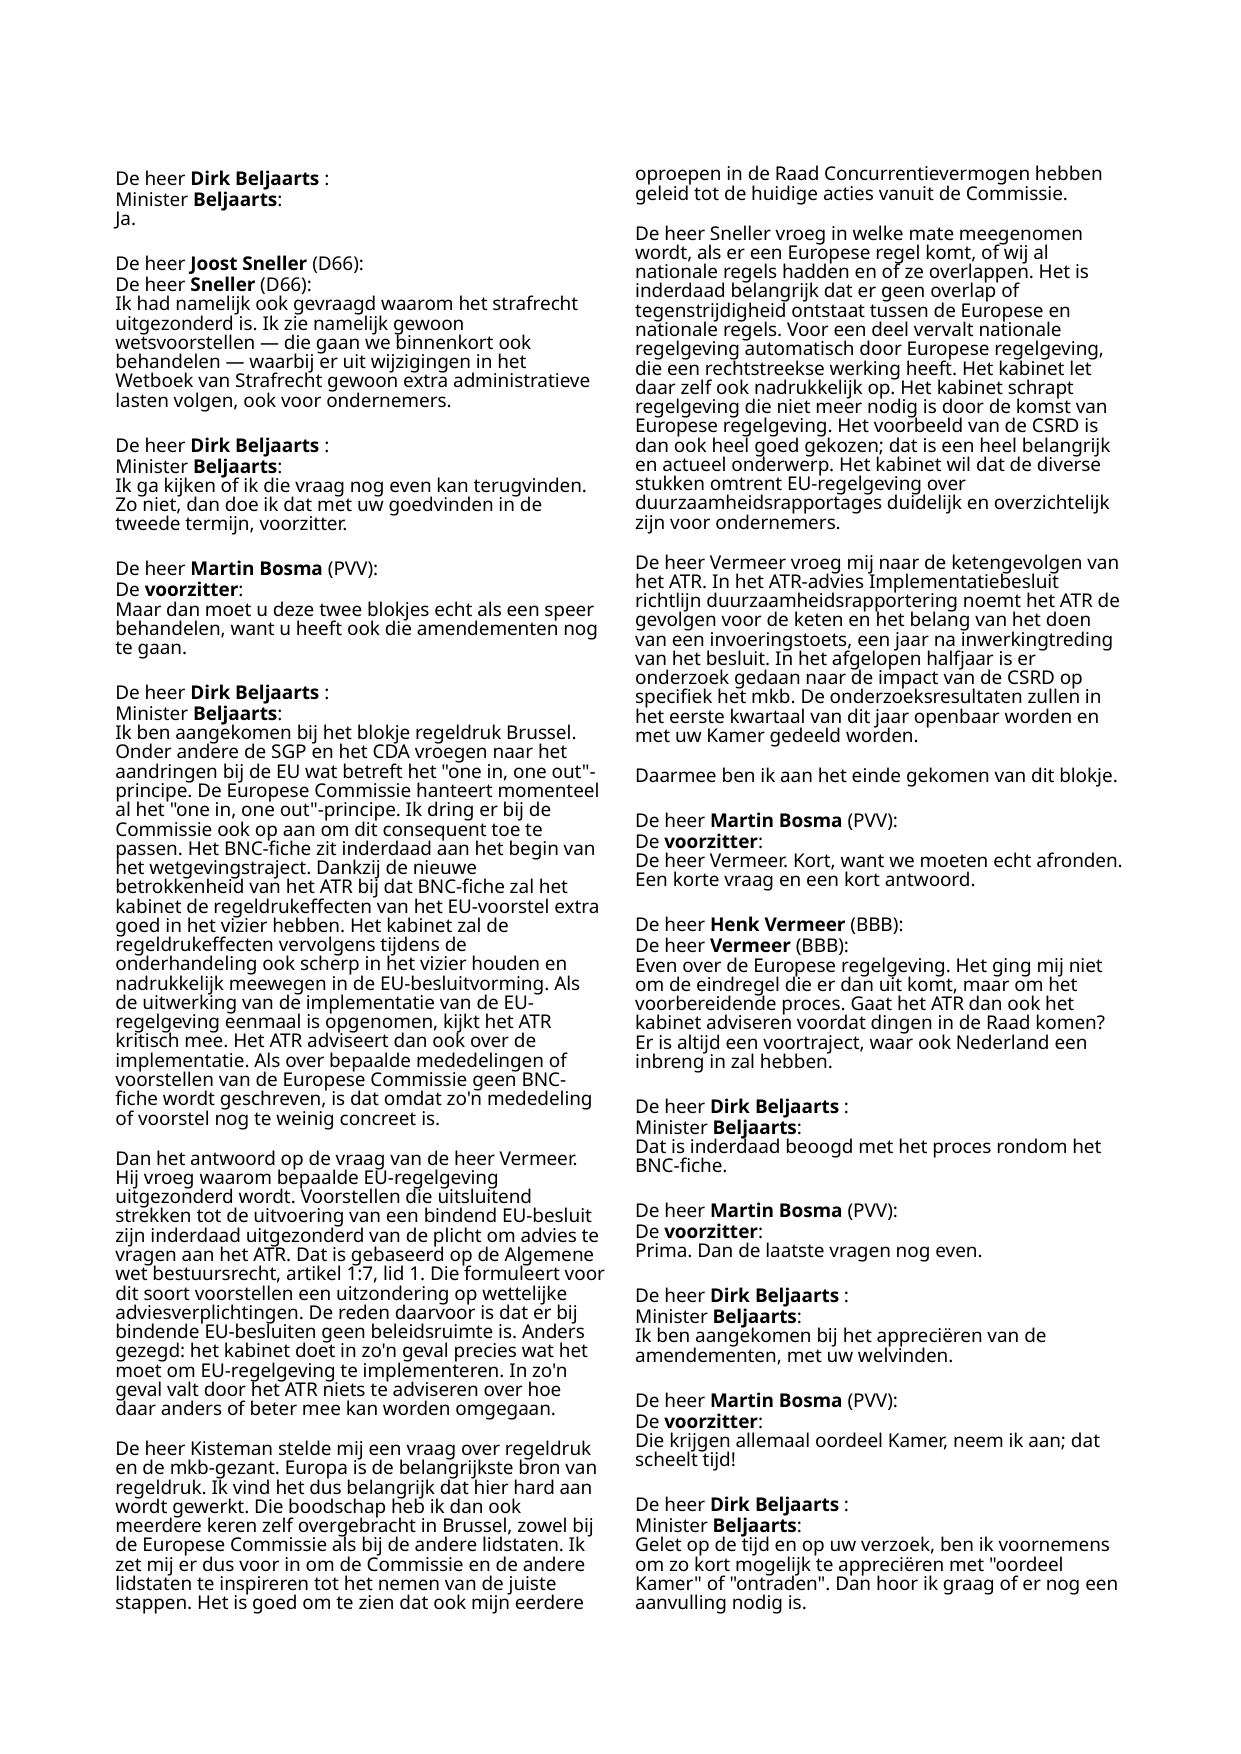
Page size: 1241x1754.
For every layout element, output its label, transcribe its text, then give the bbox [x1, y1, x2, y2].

text Minister Beljaarts: [115, 705, 605, 724]
text De heer Martin Bosma (PVV): [115, 556, 605, 581]
text Daarmee ben ik aan het einde gekomen van dit blokje. [635, 767, 1125, 786]
text Ik ben aangekomen bij het appreciëren van de amendementen, met uw welvinden. [635, 1327, 1125, 1366]
text De heer Dirk Beljaarts : [115, 432, 605, 458]
text De voorzitter: [115, 581, 605, 601]
text Maar dan moet u deze twee blokjes echt als een speer behandelen, want u heeft ook die amendementen nog te gaan. [115, 601, 605, 658]
text De heer Martin Bosma (PVV): [635, 1387, 1125, 1413]
text De heer Vermeer vroeg mij naar de ketengevolgen van het ATR. In het ATR-advies Implementatiebesluit richtlijn duurzaamheidsrapportering noemt het ATR de gevolgen voor de keten en het belang van het doen van een invoeringstoets, een jaar na inwerkingtreding van het besluit. In het afgelopen halfjaar is er onderzoek gedaan naar de impact van de CSRD op specifiek het mkb. De onderzoeksresultaten zullen in het eerste kwartaal van dit jaar openbaar worden en met uw Kamer gedeeld worden. [635, 554, 1125, 746]
text De heer Martin Bosma (PVV): [635, 1197, 1125, 1223]
text Ik ga kijken of ik die vraag nog even kan terugvinden. Zo niet, dan doe ik dat met uw goedvinden in de tweede termijn, voorzitter. [115, 477, 605, 535]
text De voorzitter: [635, 1413, 1125, 1432]
text De heer Sneller (D66): [115, 276, 605, 295]
text De heer Dirk Beljaarts : [635, 1282, 1125, 1308]
text De heer Dirk Beljaarts : [115, 679, 605, 705]
text De voorzitter: [635, 833, 1125, 852]
text De heer Dirk Beljaarts : [635, 1491, 1125, 1517]
text De heer Dirk Beljaarts : [115, 165, 605, 191]
text De heer Vermeer (BBB): [635, 937, 1125, 957]
text Minister Beljaarts: [635, 1308, 1125, 1327]
text Minister Beljaarts: [115, 458, 605, 477]
text Dan het antwoord op de vraag van de heer Vermeer. Hij vroeg waarom bepaalde EU-regelgeving uitgezonderd wordt. Voorstellen die uitsluitend strekken tot de uitvoering van een bindend EU-besluit zijn inderdaad uitgezonderd van de plicht om advies te vragen aan het ATR. Dat is gebaseerd op de Algemene wet bestuursrecht, artikel 1:7, lid 1. Die formuleert voor dit soort voorstellen een uitzondering op wettelijke adviesverplichtingen. De reden daarvoor is dat er bij bindende EU-besluiten geen beleidsruimte is. Anders gezegd: het kabinet doet in zo'n geval precies wat het moet om EU-regelgeving te implementeren. In zo'n geval valt door het ATR niets te adviseren over hoe daar anders of beter mee kan worden omgegaan. [115, 1149, 605, 1419]
text Even over de Europese regelgeving. Het ging mij niet om de eindregel die er dan uit komt, maar om het voorbereidende proces. Gaat het ATR dan ook het kabinet adviseren voordat dingen in de Raad komen? Er is altijd een voortraject, waar ook Nederland een inbreng in zal hebben. [635, 957, 1125, 1072]
text Dat is inderdaad beoogd met het proces rondom het BNC-fiche. [635, 1138, 1125, 1177]
text De heer Kisteman stelde mij een vraag over regeldruk en de mkb-gezant. Europa is de belangrijkste bron van regeldruk. Ik vind het dus belangrijk dat hier hard aan wordt gewerkt. Die boodschap heb ik dan ook meerdere keren zelf overgebracht in Brussel, zowel bij de Europese Commissie als bij de andere lidstaten. Ik zet mij er dus voor in om de Commissie en de andere lidstaten te inspireren tot het nemen van de juiste stappen. Het is goed om te zien dat ook mijn eerdere [115, 1440, 605, 1613]
text De heer Henk Vermeer (BBB): [635, 912, 1125, 937]
text Ja. [115, 210, 605, 229]
text Ik had namelijk ook gevraagd waarom het strafrecht uitgezonderd is. Ik zie namelijk gewoon wetsvoorstellen — die gaan we binnenkort ook behandelen — waarbij er uit wijzigingen in het Wetboek van Strafrecht gewoon extra administratieve lasten volgen, ook voor ondernemers. [115, 295, 605, 411]
text Minister Beljaarts: [635, 1517, 1125, 1536]
text Die krijgen allemaal oordeel Kamer, neem ik aan; dat scheelt tijd! [635, 1432, 1125, 1470]
text De heer Martin Bosma (PVV): [635, 807, 1125, 833]
text De heer Joost Sneller (D66): [115, 250, 605, 276]
text oproepen in de Raad Concurrentievermogen hebben geleid tot de huidige acties vanuit de Commissie. [635, 165, 1125, 204]
text Ik ben aangekomen bij het blokje regeldruk Brussel. Onder andere de SGP en het CDA vroegen naar het aandringen bij de EU wat betreft het "one in, one out"-principe. De Europese Commissie hanteert momenteel al het "one in, one out"-principe. Ik dring er bij de Commissie ook op aan om dit consequent toe te passen. Het BNC-fiche zit inderdaad aan het begin van het wetgevingstraject. Dankzij de nieuwe betrokkenheid van het ATR bij dat BNC-fiche zal het kabinet de regeldrukeffecten van het EU-voorstel extra goed in het vizier hebben. Het kabinet zal de regeldrukeffecten vervolgens tijdens de onderhandeling ook scherp in het vizier houden en nadrukkelijk meewegen in de EU-besluitvorming. Als de uitwerking van de implementatie van de EU-regelgeving eenmaal is opgenomen, kijkt het ATR kritisch mee. Het ATR adviseert dan ook over de implementatie. Als over bepaalde mededelingen of voorstellen van de Europese Commissie geen BNC-fiche wordt geschreven, is dat omdat zo'n mededeling of voorstel nog te weinig concreet is. [115, 724, 605, 1129]
text De heer Vermeer. Kort, want we moeten echt afronden. Een korte vraag en een kort antwoord. [635, 852, 1125, 891]
text De heer Dirk Beljaarts : [635, 1093, 1125, 1119]
text Minister Beljaarts: [635, 1119, 1125, 1138]
text Gelet op de tijd en op uw verzoek, ben ik voornemens om zo kort mogelijk te appreciëren met "oordeel Kamer" of "ontraden". Dan hoor ik graag of er nog een aanvulling nodig is. [635, 1536, 1125, 1613]
text De heer Sneller vroeg in welke mate meegenomen wordt, als er een Europese regel komt, of wij al nationale regels hadden en of ze overlappen. Het is inderdaad belangrijk dat er geen overlap of tegenstrijdigheid ontstaat tussen de Europese en nationale regels. Voor een deel vervalt nationale regelgeving automatisch door Europese regelgeving, die een rechtstreekse werking heeft. Het kabinet let daar zelf ook nadrukkelijk op. Het kabinet schrapt regelgeving die niet meer nodig is door de komst van Europese regelgeving. Het voorbeeld van de CSRD is dan ook heel goed gekozen; dat is een heel belangrijk en actueel onderwerp. Het kabinet wil dat de diverse stukken omtrent EU-regelgeving over duurzaamheidsrapportages duidelijk en overzichtelijk zijn voor ondernemers. [635, 224, 1125, 533]
text Minister Beljaarts: [115, 191, 605, 210]
text De voorzitter: [635, 1223, 1125, 1242]
text Prima. Dan de laatste vragen nog even. [635, 1242, 1125, 1262]
